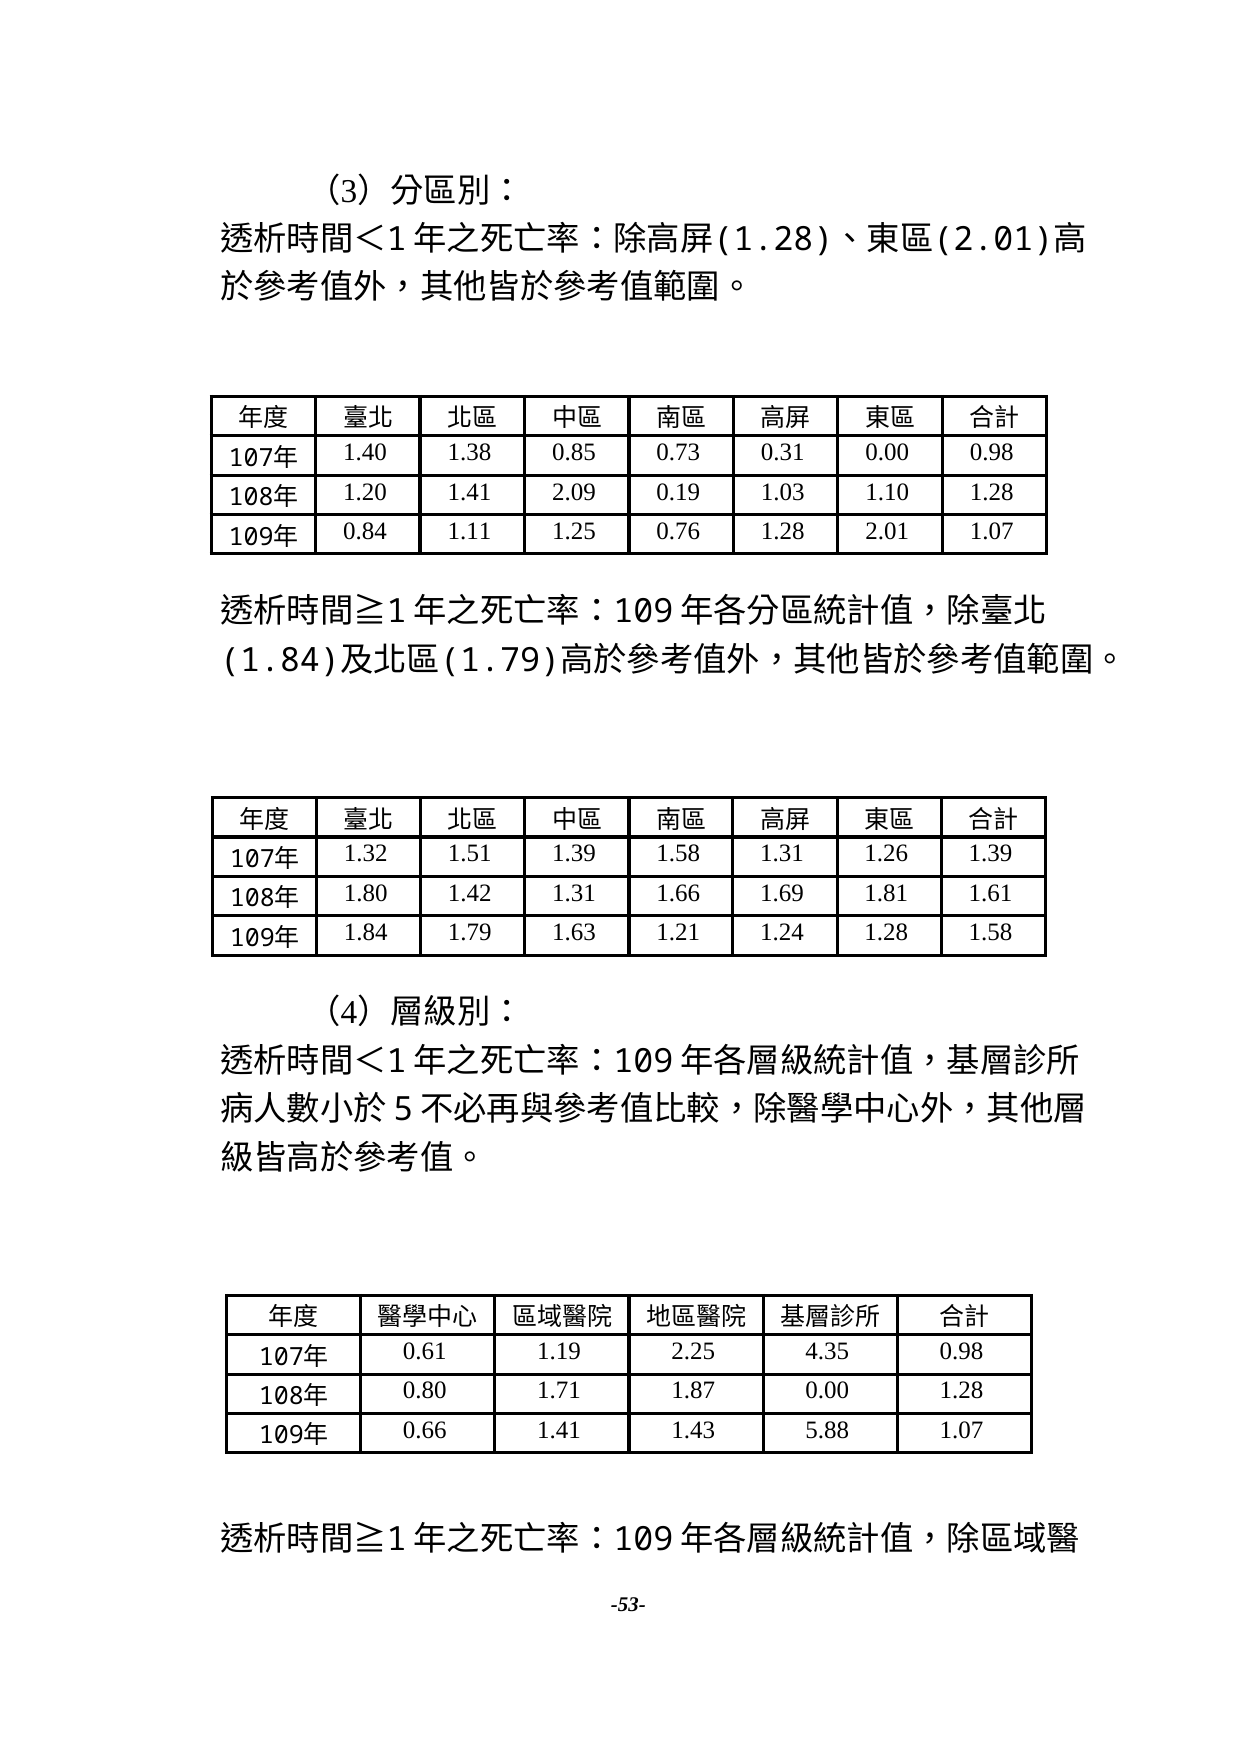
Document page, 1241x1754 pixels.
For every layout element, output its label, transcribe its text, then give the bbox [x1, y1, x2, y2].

table_cell 0.31 [735, 437, 836, 473]
table_cell 1.26 [839, 839, 940, 875]
table_cell 1.40 [317, 437, 418, 473]
table_header 東區 [839, 398, 941, 434]
table_cell 1.20 [317, 477, 418, 513]
table_cell 1.19 [496, 1336, 627, 1372]
table_cell 1.28 [735, 516, 836, 552]
table_cell 0.98 [944, 437, 1045, 473]
table_cell 1.25 [526, 516, 627, 552]
table_cell 1.38 [422, 437, 523, 473]
table_header 合計 [899, 1297, 1030, 1333]
table_cell 2.01 [839, 516, 941, 552]
table_cell 0.98 [899, 1336, 1030, 1372]
table_cell 1.07 [944, 516, 1045, 552]
table_cell 1.10 [839, 477, 941, 513]
table_cell 107年 [214, 839, 315, 875]
table_cell 1.28 [944, 477, 1045, 513]
table_cell 1.42 [422, 878, 523, 914]
table_header 年度 [228, 1297, 359, 1333]
table_cell 1.63 [526, 917, 627, 953]
table_header 中區 [526, 799, 627, 835]
text 透析時間≧1年之死亡率：109年各層級統計值，除區域醫 [220, 1512, 1111, 1560]
table_cell 1.87 [631, 1376, 762, 1412]
table_header 合計 [944, 398, 1045, 434]
table_cell 0.61 [362, 1336, 493, 1372]
table_cell 1.84 [318, 917, 419, 953]
table_cell 108年 [213, 477, 314, 513]
table_cell 0.73 [631, 437, 732, 473]
table_cell 107年 [213, 437, 314, 473]
table_header 北區 [422, 398, 523, 434]
list 層級別： [307, 985, 1122, 1033]
table_cell 1.41 [496, 1415, 627, 1451]
table_cell 109年 [228, 1415, 359, 1451]
table_cell 0.76 [631, 516, 732, 552]
table_cell 1.28 [839, 917, 940, 953]
text 透析時間＜1年之死亡率：除高屏(1.28)、東區(2.01)高於參考值外，其他皆於參考值範圍。 [220, 212, 1111, 308]
table_cell 1.80 [318, 878, 419, 914]
table_cell 1.39 [526, 839, 627, 875]
table_cell 1.61 [943, 878, 1044, 914]
table_cell 0.84 [317, 516, 418, 552]
table_header 地區醫院 [631, 1297, 762, 1333]
table_header 高屏 [735, 398, 836, 434]
table_cell 0.00 [839, 437, 941, 473]
table_header 醫學中心 [362, 1297, 493, 1333]
table_cell 1.41 [422, 477, 523, 513]
table_cell 1.39 [943, 839, 1044, 875]
table_header 南區 [631, 799, 731, 835]
table_cell 1.81 [839, 878, 940, 914]
table_cell 108年 [214, 878, 315, 914]
table_cell 1.71 [496, 1376, 627, 1412]
text 透析時間≧1年之死亡率：109年各分區統計值，除臺北(1.84)及北區(1.79)高於參考值外，其他皆於參考值範圍。 [220, 584, 1111, 681]
table_cell 0.00 [765, 1376, 896, 1412]
table_cell 1.28 [899, 1376, 1030, 1412]
table_cell 1.21 [631, 917, 731, 953]
table_cell 0.85 [526, 437, 627, 473]
table_cell 0.66 [362, 1415, 493, 1451]
table_cell 0.19 [631, 477, 732, 513]
table_cell 2.25 [631, 1336, 762, 1372]
text 透析時間＜1年之死亡率：109年各層級統計值，基層診所病人數小於5不必再與參考值比較，除醫學中心外，其他層級皆高於參考值。 [220, 1033, 1111, 1179]
table_cell 1.79 [422, 917, 523, 953]
table_cell 1.51 [422, 839, 523, 875]
table_cell 1.11 [422, 516, 523, 552]
table_cell 5.88 [765, 1415, 896, 1451]
table_cell 1.07 [899, 1415, 1030, 1451]
table_header 年度 [213, 398, 314, 434]
table_header 年度 [214, 799, 315, 835]
table_cell 1.03 [735, 477, 836, 513]
table_header 臺北 [317, 398, 418, 434]
table_cell 107年 [228, 1336, 359, 1372]
table_cell 108年 [228, 1376, 359, 1412]
table_header 南區 [631, 398, 732, 434]
table_cell 109年 [214, 917, 315, 953]
table_cell 4.35 [765, 1336, 896, 1372]
table_header 中區 [526, 398, 627, 434]
table_cell 1.24 [734, 917, 836, 953]
table_header 區域醫院 [496, 1297, 627, 1333]
table_header 北區 [422, 799, 523, 835]
table_cell 1.69 [734, 878, 836, 914]
table_header 臺北 [318, 799, 419, 835]
table_cell 1.43 [631, 1415, 762, 1451]
table_cell 109年 [213, 516, 314, 552]
table_cell 0.80 [362, 1376, 493, 1412]
table_cell 1.31 [734, 839, 836, 875]
table_cell 1.58 [943, 917, 1044, 953]
table_cell 1.58 [631, 839, 731, 875]
table_cell 2.09 [526, 477, 627, 513]
table_header 東區 [839, 799, 940, 835]
table_header 高屏 [734, 799, 836, 835]
table_cell 1.31 [526, 878, 627, 914]
table_cell 1.32 [318, 839, 419, 875]
list 分區別： [307, 163, 1122, 212]
table_header 基層診所 [765, 1297, 896, 1333]
table_header 合計 [943, 799, 1044, 835]
table_cell 1.66 [631, 878, 731, 914]
